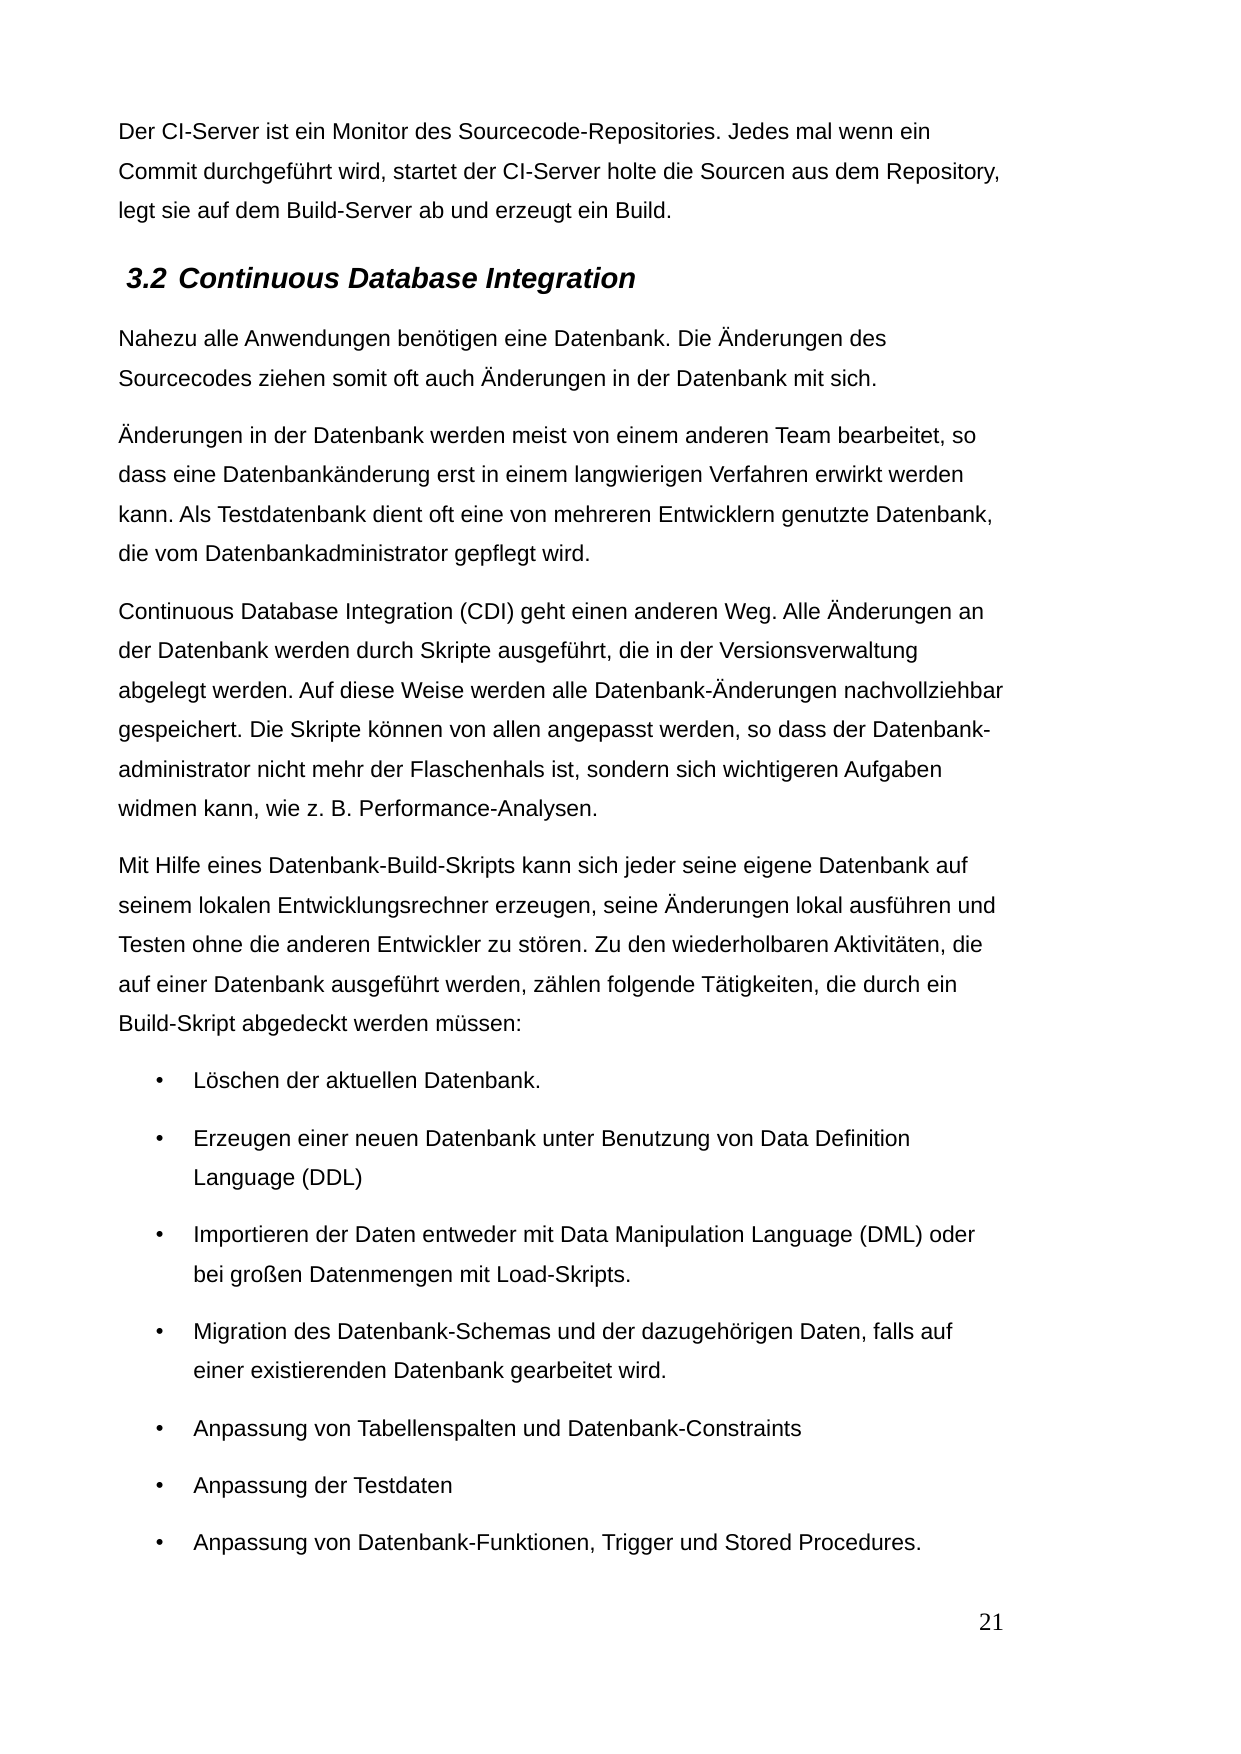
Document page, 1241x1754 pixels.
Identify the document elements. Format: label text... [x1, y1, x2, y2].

list Löschen der aktuellen Datenbank. [156, 1067, 1004, 1094]
list Anpassung der Testdaten [156, 1472, 1004, 1498]
list Anpassung von Tabellenspalten und Datenbank-Constraints [156, 1414, 1004, 1441]
text Änderungen in der Datenbank werden meist von einem anderen Team bearbeitet, so dass eine Datenbankänderung erst in einem langwierigen Verfahren erwirkt werden kann. Als Testdatenbank dient oft eine von mehreren Entwicklern genutzte Datenbank, die vom Datenbankadministrator gepflegt wird. [118, 422, 1004, 567]
list Migration des Datenbank-Schemas und der dazugehörigen Daten, falls auf einer existierenden Datenbank gearbeitet wird. [156, 1318, 1004, 1384]
text Mit Hilfe eines Datenbank-Build-Skripts kann sich jeder seine eigene Datenbank auf seinem lokalen Entwicklungsrechner erzeugen, seine Änderungen lokal ausführen und Testen ohne die anderen Entwickler zu stören. Zu den wiederholbaren Aktivitäten, die auf einer Datenbank ausgeführt werden, zählen folgende Tätigkeiten, die durch ein Build-Skript abgedeckt werden müssen: [118, 852, 1004, 1036]
text Nahezu alle Anwendungen benötigen eine Datenbank. Die Änderungen des Sourcecodes ziehen somit oft auch Änderungen in der Datenbank mit sich. [118, 325, 1004, 391]
list Importieren der Daten entweder mit Data Manipulation Language (DML) oder bei großen Datenmengen mit Load-Skripts. [156, 1221, 1004, 1287]
list Anpassung von Datenbank-Funktionen, Trigger und Stored Procedures. [156, 1529, 1004, 1555]
text Der CI-Server ist ein Monitor des Sourcecode-Repositories. Jedes mal wenn ein Commit durchgeführt wird, startet der CI-Server holte die Sourcen aus dem Repository, legt sie auf dem Build-Server ab und erzeugt ein Build. [118, 118, 1004, 223]
subtitle Continuous Database Integration [118, 262, 1004, 295]
text Continuous Database Integration (CDI) geht einen anderen Weg. Alle Änderungen an der Datenbank werden durch Skripte ausgeführt, die in der Versionsverwaltung abgelegt werden. Auf diese Weise werden alle Datenbank-Änderungen nachvollziehbar gespeichert. Die Skripte können von allen angepasst werden, so dass der Datenbank-administrator nicht mehr der Flaschenhals ist, sondern sich wichtigeren Aufgaben widmen kann, wie z. B. Performance-Analysen. [118, 598, 1004, 821]
list Erzeugen einer neuen Datenbank unter Benutzung von Data Definition Language (DDL) [156, 1124, 1004, 1190]
